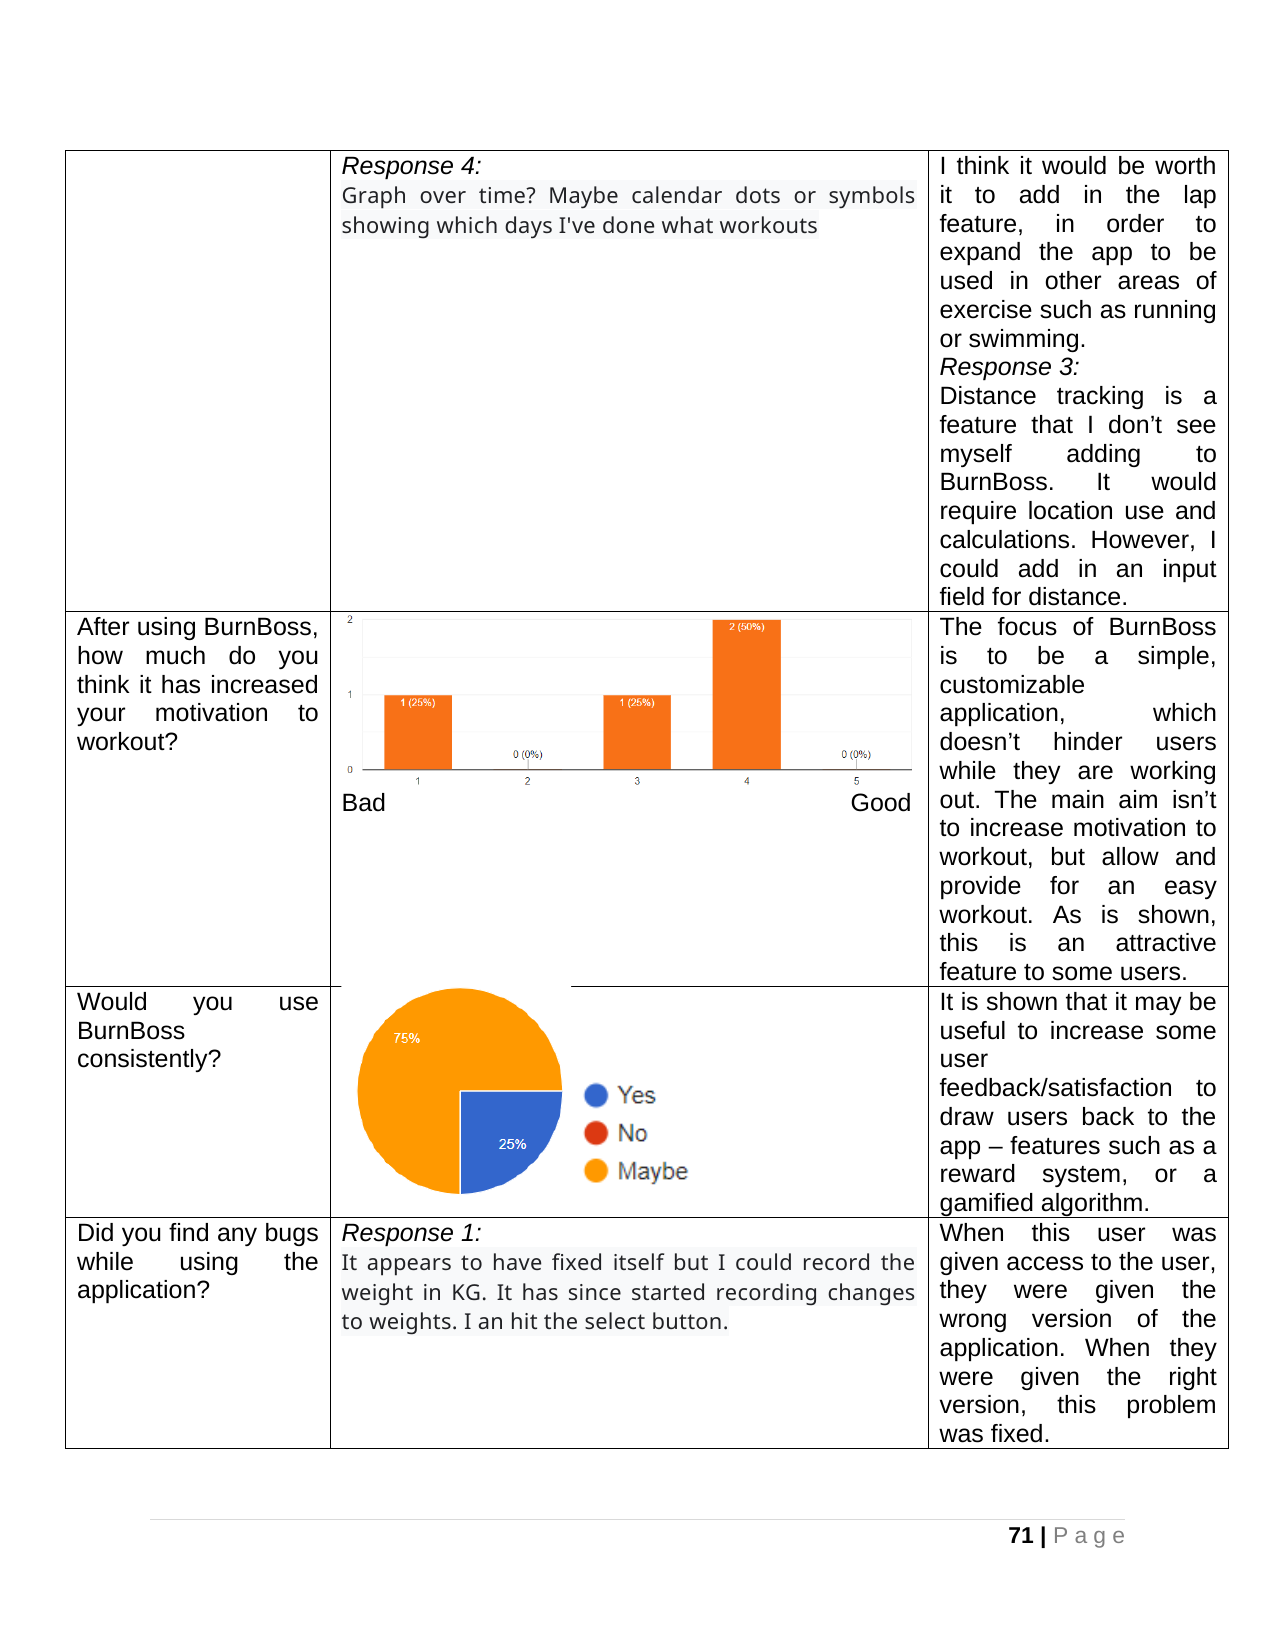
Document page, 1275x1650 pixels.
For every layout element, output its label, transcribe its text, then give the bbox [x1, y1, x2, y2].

table_cell Did you find any bugs while using the application? [66, 1218, 330, 1448]
picture [341, 986, 729, 1197]
picture [341, 612, 914, 789]
table_cell Bad Good [331, 612, 928, 986]
table_cell Would you use BurnBoss consistently? [66, 987, 330, 1217]
table_cell When this user was given access to the user, they were given the wrong version of the application. When they were given the right version, this problem was fixed. [929, 1218, 1228, 1448]
table_cell [66, 151, 330, 611]
table_cell Response 1: It appears to have fixed itself but I could record the weight in KG. It has since started recording changes to weights. I an hit the select button. [331, 1218, 928, 1448]
table_cell Response 4: Graph over time? Maybe calendar dots or symbols showing which days I've done what workouts [331, 151, 928, 611]
table_cell It is shown that it may be useful to increase some user feedback/satisfaction to draw users back to the app – features such as a reward system, or a gamified algorithm. [929, 987, 1228, 1217]
table_cell I think it would be worth it to add in the lap feature, in order to expand the app to be used in other areas of exercise such as running or swimming. Response 3: Distance tracking is a feature that I don’t see myself adding to BurnBoss. It would require location use and calculations. However, I could add in an input field for distance. [929, 151, 1228, 611]
table_cell After using BurnBoss, how much do you think it has increased your motivation to workout? [66, 612, 330, 986]
table_cell [331, 987, 928, 1217]
table_cell The focus of BurnBoss is to be a simple, customizable application, which doesn’t hinder users while they are working out. The main aim isn’t to increase motivation to workout, but allow and provide for an easy workout. As is shown, this is an attractive feature to some users. [929, 612, 1228, 986]
